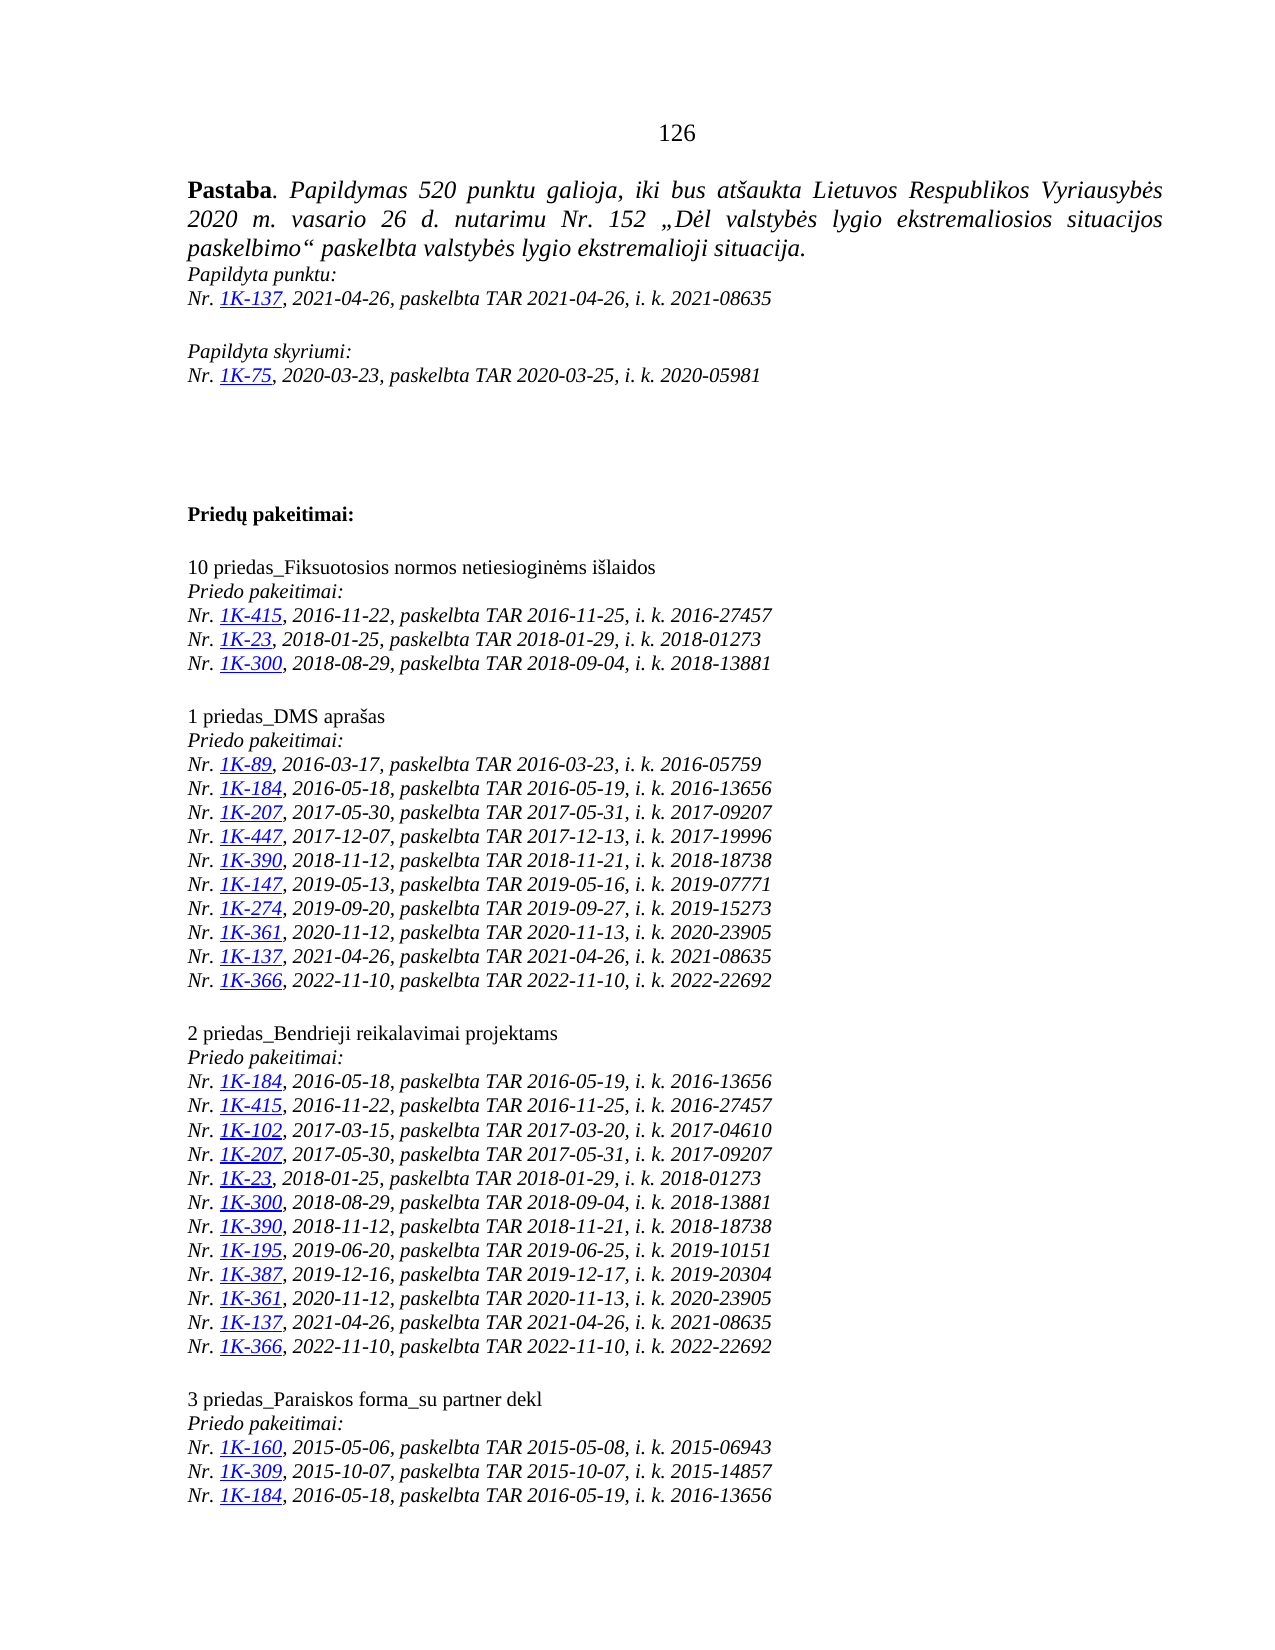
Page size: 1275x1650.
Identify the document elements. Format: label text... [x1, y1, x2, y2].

text Nr. 1K-415, 2016-11-22, paskelbta TAR 2016-11-25, i. k. 2016-27457 [187, 1093, 1167, 1117]
text Nr. 1K-390, 2018-11-12, paskelbta TAR 2018-11-21, i. k. 2018-18738 [187, 1214, 1167, 1238]
text Nr. 1K-309, 2015-10-07, paskelbta TAR 2015-10-07, i. k. 2015-14857 [187, 1459, 1167, 1483]
text Nr. 1K-390, 2018-11-12, paskelbta TAR 2018-11-21, i. k. 2018-18738 [187, 848, 1167, 872]
text 1 priedas_DMS aprašas [187, 704, 1167, 728]
text 2 priedas_Bendrieji reikalavimai projektams [187, 1021, 1167, 1045]
text Nr. 1K-160, 2015-05-06, paskelbta TAR 2015-05-08, i. k. 2015-06943 [187, 1435, 1167, 1459]
text Priedo pakeitimai: [187, 579, 1167, 603]
text Nr. 1K-137, 2021-04-26, paskelbta TAR 2021-04-26, i. k. 2021-08635 [187, 286, 1167, 310]
text Nr. 1K-300, 2018-08-29, paskelbta TAR 2018-09-04, i. k. 2018-13881 [187, 651, 1167, 675]
text Nr. 1K-23, 2018-01-25, paskelbta TAR 2018-01-29, i. k. 2018-01273 [187, 1166, 1167, 1190]
text 3 priedas_Paraiskos forma_su partner dekl [187, 1387, 1167, 1411]
text Nr. 1K-366, 2022-11-10, paskelbta TAR 2022-11-10, i. k. 2022-22692 [187, 1334, 1167, 1358]
text Papildyta skyriumi: [187, 339, 1167, 363]
text Nr. 1K-387, 2019-12-16, paskelbta TAR 2019-12-17, i. k. 2019-20304 [187, 1262, 1167, 1286]
text Nr. 1K-184, 2016-05-18, paskelbta TAR 2016-05-19, i. k. 2016-13656 [187, 1069, 1167, 1093]
text Nr. 1K-23, 2018-01-25, paskelbta TAR 2018-01-29, i. k. 2018-01273 [187, 627, 1167, 651]
text Nr. 1K-361, 2020-11-12, paskelbta TAR 2020-11-13, i. k. 2020-23905 [187, 1286, 1167, 1310]
text Papildyta punktu: [187, 262, 1167, 286]
text Nr. 1K-207, 2017-05-30, paskelbta TAR 2017-05-31, i. k. 2017-09207 [187, 1142, 1167, 1166]
text 10 priedas_Fiksuotosios normos netiesioginėms išlaidos [187, 555, 1167, 579]
text Nr. 1K-415, 2016-11-22, paskelbta TAR 2016-11-25, i. k. 2016-27457 [187, 603, 1167, 627]
text Nr. 1K-195, 2019-06-20, paskelbta TAR 2019-06-25, i. k. 2019-10151 [187, 1238, 1167, 1262]
text Nr. 1K-366, 2022-11-10, paskelbta TAR 2022-11-10, i. k. 2022-22692 [187, 968, 1167, 992]
text Priedo pakeitimai: [187, 1411, 1167, 1435]
text Priedo pakeitimai: [187, 728, 1167, 752]
text Nr. 1K-137, 2021-04-26, paskelbta TAR 2021-04-26, i. k. 2021-08635 [187, 944, 1167, 968]
text Nr. 1K-207, 2017-05-30, paskelbta TAR 2017-05-31, i. k. 2017-09207 [187, 800, 1167, 824]
text Nr. 1K-75, 2020-03-23, paskelbta TAR 2020-03-25, i. k. 2020-05981 [187, 363, 1167, 387]
text Pastaba. Papildymas 520 punktu galioja, iki bus atšaukta Lietuvos Respublikos Vyriausybės 2020 m. vasario 26 d. nutarimu Nr. 152 „Dėl valstybės lygio ekstremaliosios situacijos paskelbimo“ paskelbta valstybės lygio ekstremalioji situacija. [187, 176, 1167, 262]
text Nr. 1K-447, 2017-12-07, paskelbta TAR 2017-12-13, i. k. 2017-19996 [187, 824, 1167, 848]
text Priedo pakeitimai: [187, 1045, 1167, 1069]
text Nr. 1K-147, 2019-05-13, paskelbta TAR 2019-05-16, i. k. 2019-07771 [187, 872, 1167, 896]
text Nr. 1K-102, 2017-03-15, paskelbta TAR 2017-03-20, i. k. 2017-04610 [187, 1117, 1167, 1142]
text Nr. 1K-137, 2021-04-26, paskelbta TAR 2021-04-26, i. k. 2021-08635 [187, 1310, 1167, 1334]
text Priedų pakeitimai: [187, 502, 1167, 526]
text Nr. 1K-184, 2016-05-18, paskelbta TAR 2016-05-19, i. k. 2016-13656 [187, 776, 1167, 800]
text Nr. 1K-184, 2016-05-18, paskelbta TAR 2016-05-19, i. k. 2016-13656 [187, 1483, 1167, 1507]
text Nr. 1K-274, 2019-09-20, paskelbta TAR 2019-09-27, i. k. 2019-15273 [187, 896, 1167, 920]
text Nr. 1K-361, 2020-11-12, paskelbta TAR 2020-11-13, i. k. 2020-23905 [187, 920, 1167, 944]
text Nr. 1K-300, 2018-08-29, paskelbta TAR 2018-09-04, i. k. 2018-13881 [187, 1190, 1167, 1214]
text Nr. 1K-89, 2016-03-17, paskelbta TAR 2016-03-23, i. k. 2016-05759 [187, 752, 1167, 776]
